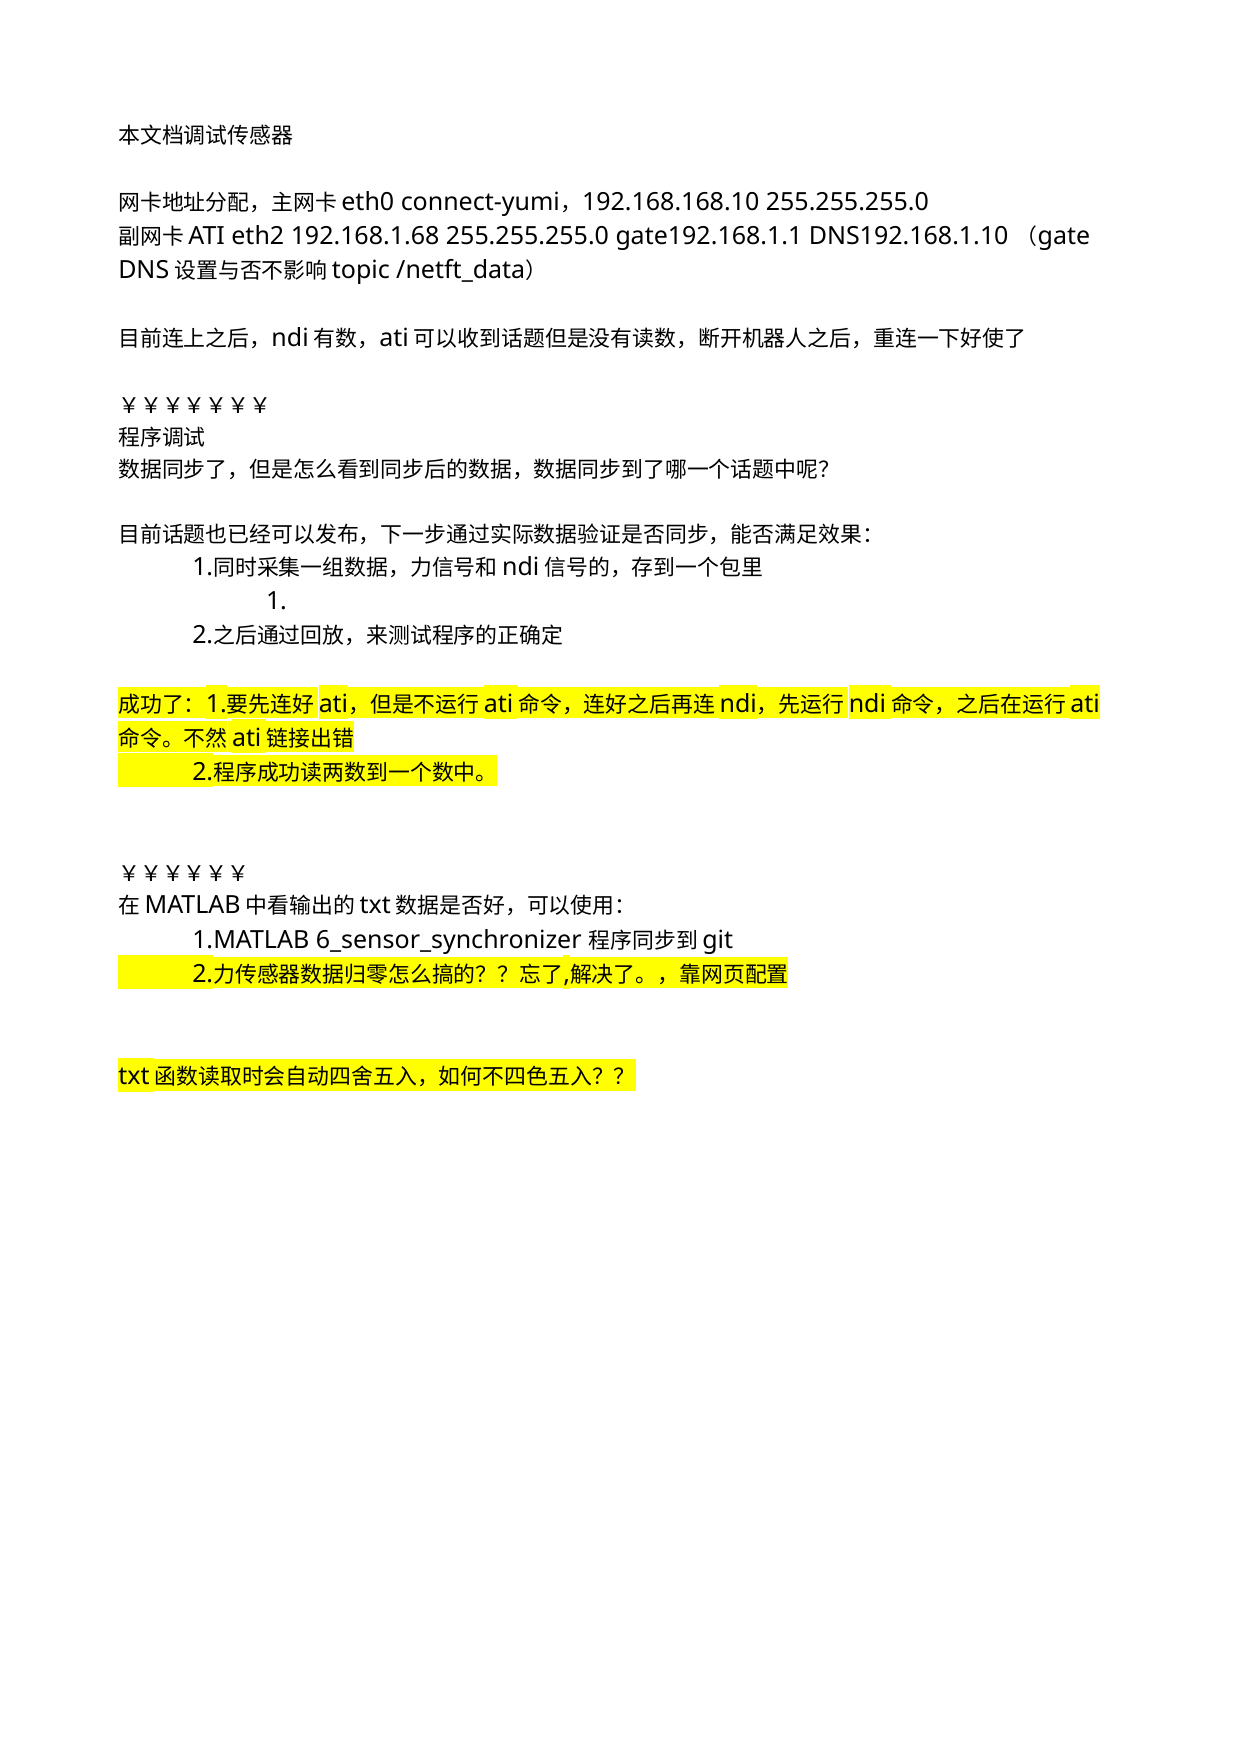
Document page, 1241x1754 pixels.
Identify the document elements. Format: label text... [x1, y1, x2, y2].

text 在MATLAB中看输出的txt数据是否好，可以使用： [118, 887, 1122, 921]
text 1.MATLAB 6_sensor_synchronizer 程序同步到git [118, 921, 1122, 955]
text 副网卡ATI eth2 192.168.1.68 255.255.255.0 gate192.168.1.1 DNS192.168.1.10 （gate DNS设置与否不影响topic /netft_data） [118, 218, 1122, 286]
text 1. [118, 583, 1122, 617]
text 成功了：1.要先连好ati，但是不运行ati命令，连好之后再连ndi，先运行ndi命令，之后在运行ati命令。不然ati链接出错 [118, 685, 1122, 753]
text 数据同步了，但是怎么看到同步后的数据，数据同步到了哪一个话题中呢？ [118, 452, 1122, 483]
text 2.之后通过回放，来测试程序的正确定 [118, 617, 1122, 651]
text 网卡地址分配，主网卡eth0 connect-yumi，192.168.168.10 255.255.255.0 [118, 184, 1122, 218]
text txt函数读取时会自动四舍五入，如何不四色五入？？ [118, 1057, 1122, 1092]
text 目前话题也已经可以发布，下一步通过实际数据验证是否同步，能否满足效果： [118, 517, 1122, 549]
text ￥￥￥￥￥￥ [118, 856, 1122, 887]
text 程序调试 [118, 420, 1122, 452]
text 1.同时采集一组数据，力信号和ndi信号的，存到一个包里 [118, 549, 1122, 583]
text 2.程序成功读两数到一个数中。 [118, 753, 1122, 787]
text 本文档调试传感器 [118, 118, 1122, 150]
text ￥￥￥￥￥￥￥ [118, 388, 1122, 420]
text 2.力传感器数据归零怎么搞的？？忘了,解决了。，靠网页配置 [118, 955, 1122, 989]
text 目前连上之后，ndi有数，ati可以收到话题但是没有读数，断开机器人之后，重连一下好使了 [118, 320, 1122, 354]
